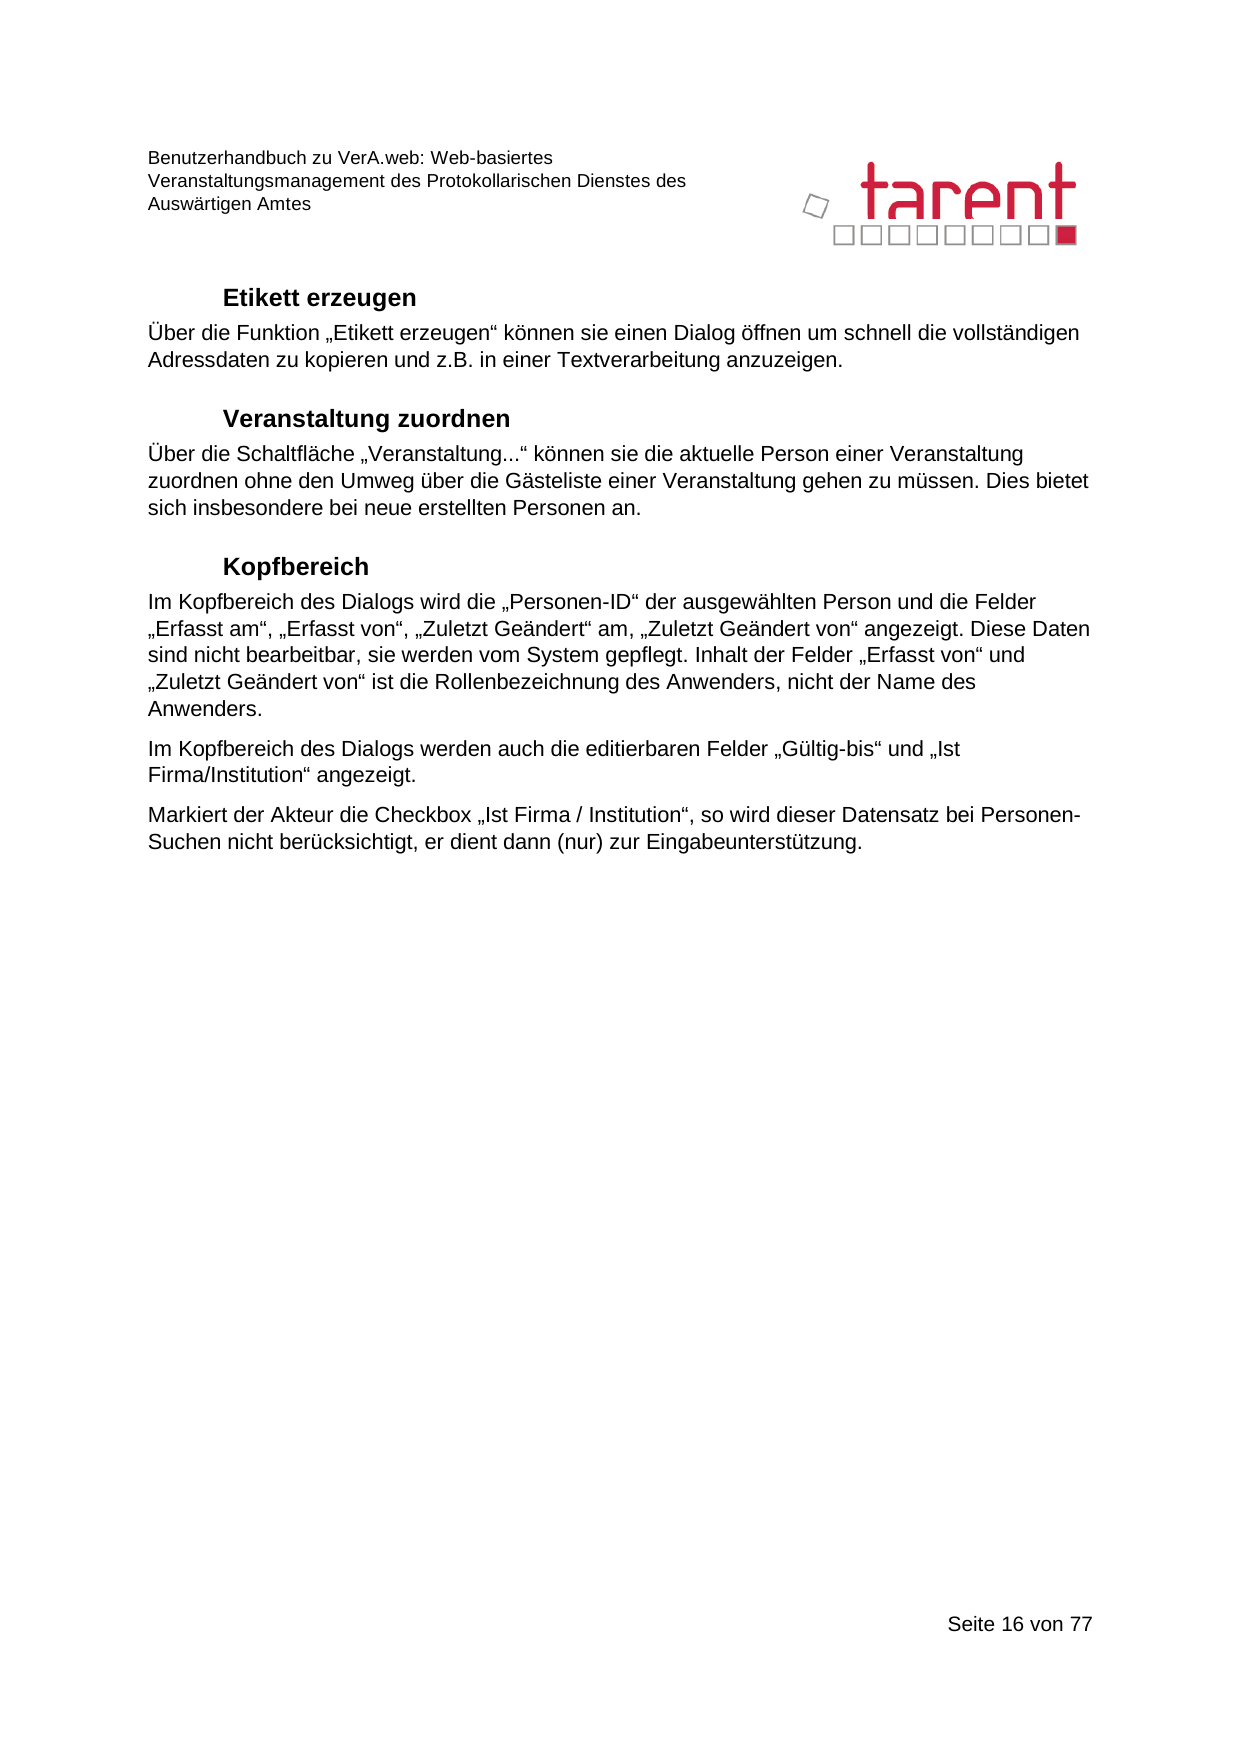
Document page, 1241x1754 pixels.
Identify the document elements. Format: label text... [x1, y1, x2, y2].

text Über die Schaltfläche „Veranstaltung...“ können sie die aktuelle Person einer Veranstaltung zuordnen ohne den Umweg über die Gästeliste einer Veranstaltung gehen zu müssen. Dies bietet sich insbesondere bei neue erstellten Personen an. [148, 441, 1092, 519]
text Markiert der Akteur die Checkbox „Ist Firma / Institution“, so wird dieser Datensatz bei Personen-Suchen nicht berücksichtigt, er dient dann (nur) zur Eingabeunterstützung. [148, 802, 1092, 854]
text Im Kopfbereich des Dialogs werden auch die editierbaren Felder „Gültig-bis“ und „Ist Firma/Institution“ angezeigt. [148, 736, 1092, 787]
subtitle Etikett erzeugen [148, 284, 1092, 312]
picture [790, 151, 1091, 255]
text Im Kopfbereich des Dialogs wird die „Personen-ID“ der ausgewählten Person und die Felder „Erfasst am“, „Erfasst von“, „Zuletzt Geändert“ am, „Zuletzt Geändert von“ angezeigt. Diese Daten sind nicht bearbeitbar, sie werden vom System gepflegt. Inhalt der Felder „Erfasst von“ und „Zuletzt Geändert von“ ist die Rollenbezeichnung des Anwenders, nicht der Name des Anwenders. [148, 589, 1092, 721]
subtitle Kopfbereich [148, 552, 1092, 581]
text Über die Funktion „Etikett erzeugen“ können sie einen Dialog öffnen um schnell die vollständigen Adressdaten zu kopieren und z.B. in einer Textverarbeitung anzuzeigen. [148, 320, 1092, 372]
subtitle Veranstaltung zuordnen [148, 405, 1092, 433]
